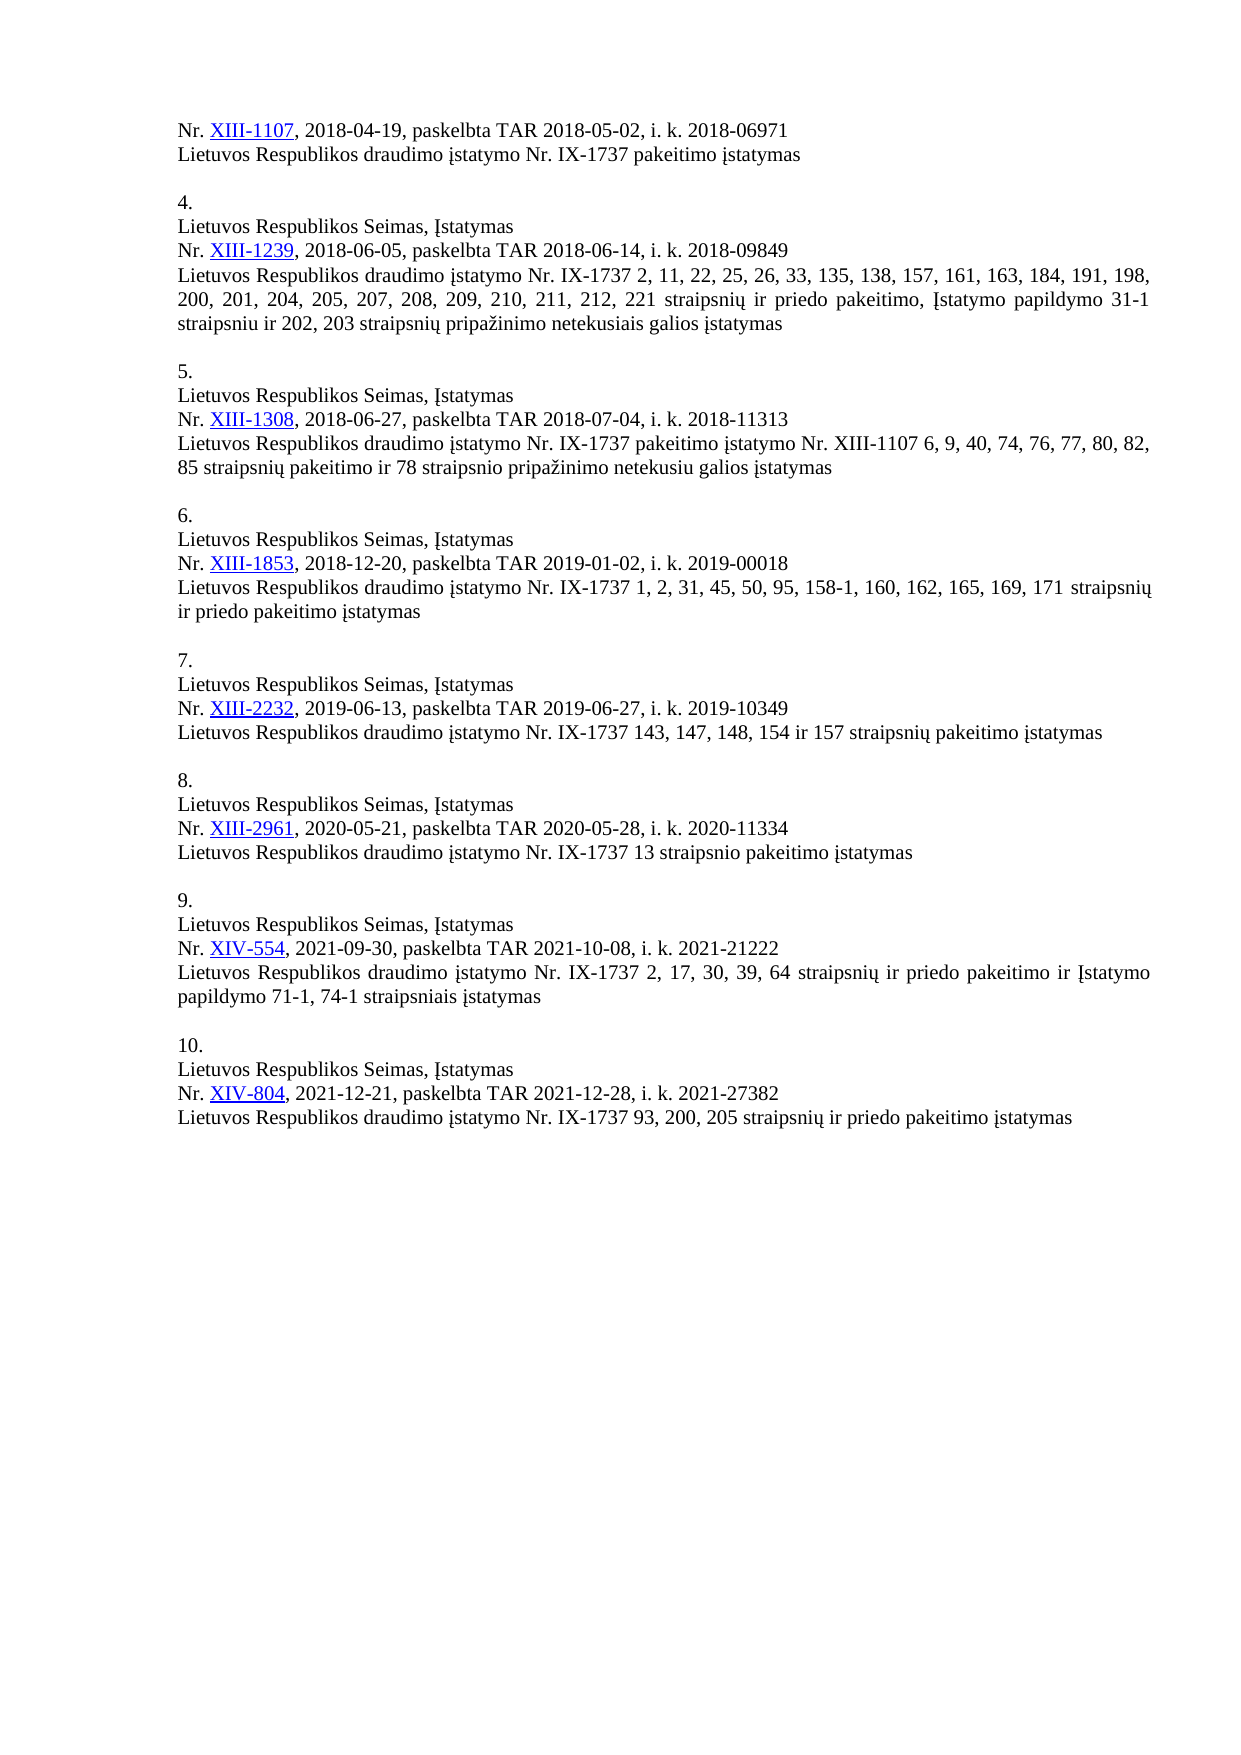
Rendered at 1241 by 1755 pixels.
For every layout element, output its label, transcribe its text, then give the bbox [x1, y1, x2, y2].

text Nr. XIII-2232, 2019-06-13, paskelbta TAR 2019-06-27, i. k. 2019-10349 [177, 696, 1152, 720]
text Lietuvos Respublikos draudimo įstatymo Nr. IX-1737 143, 147, 148, 154 ir 157 straipsnių pakeitimo įstatymas [177, 720, 1152, 744]
text 5. [177, 359, 1152, 383]
text 8. [177, 768, 1152, 792]
text Lietuvos Respublikos Seimas, Įstatymas [177, 1057, 1152, 1081]
text 4. [177, 190, 1152, 214]
text Lietuvos Respublikos draudimo įstatymo Nr. IX-1737 2, 11, 22, 25, 26, 33, 135, 138, 157, 161, 163, 184, 191, 198, 200, 201, 204, 205, 207, 208, 209, 210, 211, 212, 221 straipsnių ir priedo pakeitimo, Įstatymo papildymo 31-1 straipsniu ir 202, 203 straipsnių pripažinimo netekusiais galios įstatymas [177, 262, 1152, 335]
text Nr. XIV-554, 2021-09-30, paskelbta TAR 2021-10-08, i. k. 2021-21222 [177, 936, 1152, 960]
text Nr. XIII-1308, 2018-06-27, paskelbta TAR 2018-07-04, i. k. 2018-11313 [177, 407, 1152, 431]
text Nr. XIII-1239, 2018-06-05, paskelbta TAR 2018-06-14, i. k. 2018-09849 [177, 238, 1152, 262]
text Lietuvos Respublikos Seimas, Įstatymas [177, 527, 1152, 551]
text 9. [177, 888, 1152, 912]
text Lietuvos Respublikos draudimo įstatymo Nr. IX-1737 1, 2, 31, 45, 50, 95, 158-1, 160, 162, 165, 169, 171 straipsnių ir priedo pakeitimo įstatymas [177, 575, 1152, 623]
text Lietuvos Respublikos Seimas, Įstatymas [177, 383, 1152, 407]
text Lietuvos Respublikos Seimas, Įstatymas [177, 792, 1152, 816]
text Lietuvos Respublikos Seimas, Įstatymas [177, 672, 1152, 696]
text 7. [177, 647, 1152, 672]
text Nr. XIII-1107, 2018-04-19, paskelbta TAR 2018-05-02, i. k. 2018-06971 [177, 118, 1152, 142]
text Nr. XIV-804, 2021-12-21, paskelbta TAR 2021-12-28, i. k. 2021-27382 [177, 1081, 1152, 1105]
text Lietuvos Respublikos draudimo įstatymo Nr. IX-1737 93, 200, 205 straipsnių ir priedo pakeitimo įstatymas [177, 1105, 1152, 1129]
text Nr. XIII-2961, 2020-05-21, paskelbta TAR 2020-05-28, i. k. 2020-11334 [177, 816, 1152, 840]
text 6. [177, 503, 1152, 527]
text Lietuvos Respublikos draudimo įstatymo Nr. IX-1737 pakeitimo įstatymas [177, 142, 1152, 166]
text Lietuvos Respublikos Seimas, Įstatymas [177, 214, 1152, 238]
text Lietuvos Respublikos draudimo įstatymo Nr. IX-1737 pakeitimo įstatymo Nr. XIII-1107 6, 9, 40, 74, 76, 77, 80, 82, 85 straipsnių pakeitimo ir 78 straipsnio pripažinimo netekusiu galios įstatymas [177, 431, 1152, 479]
text 10. [177, 1032, 1152, 1057]
text Lietuvos Respublikos draudimo įstatymo Nr. IX-1737 2, 17, 30, 39, 64 straipsnių ir priedo pakeitimo ir Įstatymo papildymo 71-1, 74-1 straipsniais įstatymas [177, 960, 1152, 1008]
text Lietuvos Respublikos draudimo įstatymo Nr. IX-1737 13 straipsnio pakeitimo įstatymas [177, 840, 1152, 864]
text Nr. XIII-1853, 2018-12-20, paskelbta TAR 2019-01-02, i. k. 2019-00018 [177, 551, 1152, 575]
text Lietuvos Respublikos Seimas, Įstatymas [177, 912, 1152, 936]
